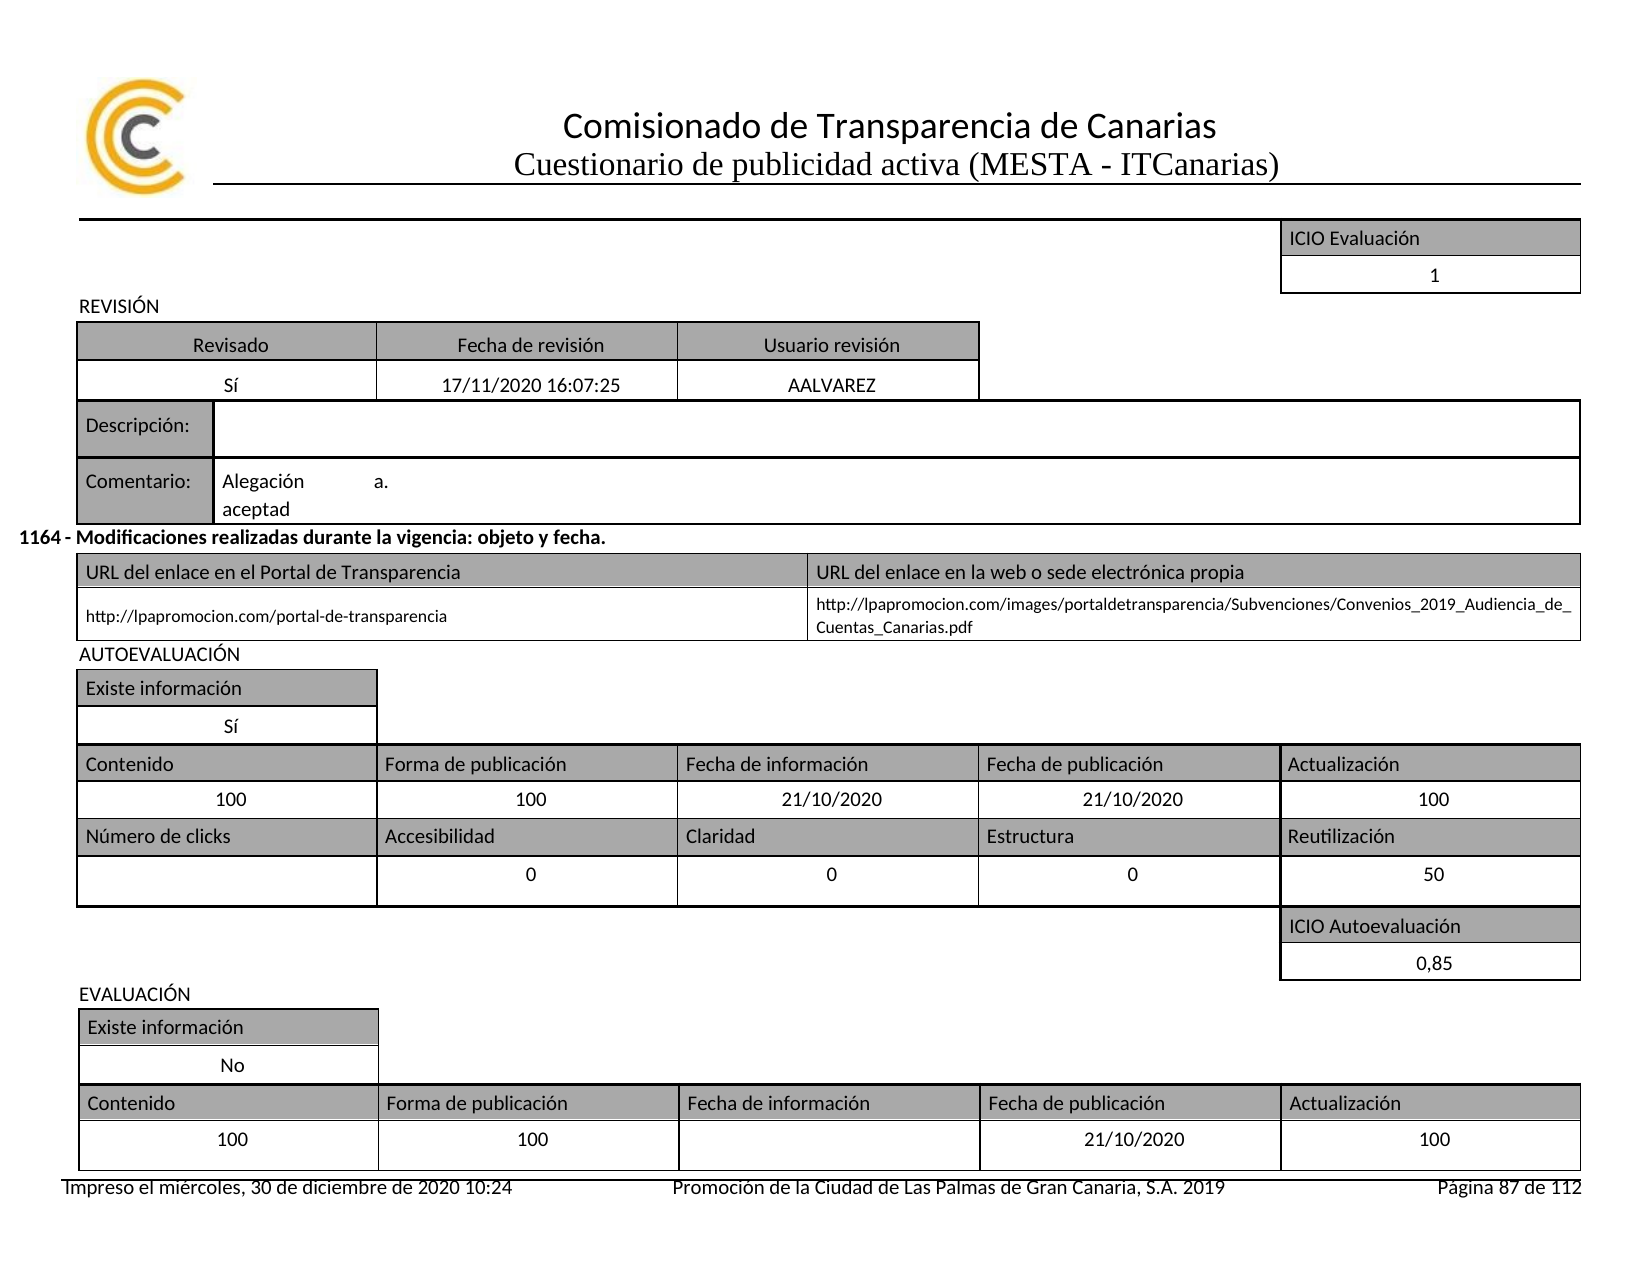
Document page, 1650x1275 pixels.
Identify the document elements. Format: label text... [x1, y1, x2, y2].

table_cell Número de clicks [78, 819, 376, 855]
table_cell Actualización [1282, 746, 1580, 780]
table_cell Contenido [78, 746, 376, 780]
table_cell 0,85 [1282, 943, 1580, 979]
table_header Existe información [78, 670, 376, 705]
table_cell [678, 402, 1579, 456]
table_cell Claridad [678, 819, 978, 855]
table_cell Actualización [1282, 1086, 1580, 1119]
table_cell 100 [80, 1121, 378, 1169]
table_cell Sí [78, 361, 376, 399]
table_cell Fecha de información [680, 1086, 979, 1119]
table_cell Descripción: [78, 402, 212, 456]
table_cell 21/10/2020 [979, 782, 1279, 817]
table_header Existe información [80, 1010, 378, 1044]
table_header [378, 669, 677, 743]
table_cell [77, 908, 377, 979]
list - Modificaciones realizadas durante la vigencia: objeto y fecha. [19, 524, 1576, 550]
table_cell [678, 459, 1579, 523]
table_cell Sí [78, 707, 376, 743]
table_cell Fecha de publicación [981, 1086, 1280, 1119]
table_cell 21/10/2020 [678, 782, 978, 817]
table_cell Accesibilidad [378, 819, 677, 855]
table_cell 100 [78, 782, 376, 817]
table_header [379, 1008, 679, 1083]
table_header URL del enlace en la web o sede electrónica propia [808, 554, 1580, 586]
text AUTOEVALUACIÓN [79, 641, 1582, 667]
table_cell 100 [379, 1121, 678, 1169]
table_cell http://lpapromocion.com/images/portaldetransparencia/Subvenciones/Convenios_2019_Audiencia_de_ Cuentas_Canarias.pdf [808, 588, 1580, 639]
table_header [979, 669, 1280, 743]
table_cell [680, 1121, 979, 1169]
table_cell Alegación aceptad [215, 459, 377, 523]
table_header Usuario revisión [678, 323, 978, 359]
table_cell [378, 221, 679, 292]
table_cell 21/10/2020 [981, 1121, 1280, 1169]
table_cell 100 [378, 782, 677, 817]
table_cell [377, 402, 678, 456]
table_cell Comentario: [78, 459, 212, 523]
table_cell 0 [979, 857, 1279, 905]
table_header Fecha de revisión [377, 323, 677, 359]
table_cell http://lpapromocion.com/portal-de-transparencia [78, 588, 807, 639]
table_cell [78, 857, 376, 905]
table_cell [79, 221, 378, 292]
table_cell Forma de publicación [379, 1086, 678, 1119]
table_cell ICIO Autoevaluación [1282, 908, 1580, 942]
table_cell Forma de publicación [378, 746, 677, 780]
table_cell 100 [1282, 782, 1580, 817]
table_cell Reutilización [1282, 819, 1580, 855]
table_cell [377, 908, 677, 979]
table_cell [679, 221, 980, 292]
table_cell ICIO Evaluación [1282, 221, 1580, 255]
table_header [679, 1008, 980, 1083]
table_header Revisado [78, 323, 376, 359]
table_cell 50 [1282, 857, 1580, 905]
table_cell [215, 402, 377, 456]
text EVALUACIÓN [79, 981, 1582, 1006]
table_cell 1 [1282, 256, 1580, 292]
table_cell [979, 908, 1279, 979]
table_cell 100 [1282, 1121, 1580, 1169]
table_cell 0 [378, 857, 677, 905]
table_cell a. [377, 459, 678, 523]
table_cell Fecha de publicación [979, 746, 1279, 780]
table_cell 17/11/2020 16:07:25 [377, 361, 677, 399]
table_cell 0 [678, 857, 978, 905]
table_header URL del enlace en el Portal de Transparencia [78, 554, 807, 586]
table_cell [678, 908, 978, 979]
table_cell Fecha de información [678, 746, 978, 780]
table_header [1280, 669, 1580, 743]
table_cell [980, 221, 1280, 292]
table_header [678, 669, 978, 743]
table_header [980, 1008, 1281, 1083]
table_header [1281, 1008, 1580, 1083]
table_header [980, 321, 1580, 399]
text REVISIÓN [79, 293, 1582, 319]
table_cell No [80, 1046, 378, 1083]
table_cell AALVAREZ [678, 361, 978, 399]
table_cell Estructura [979, 819, 1279, 855]
table_cell Contenido [80, 1086, 378, 1119]
